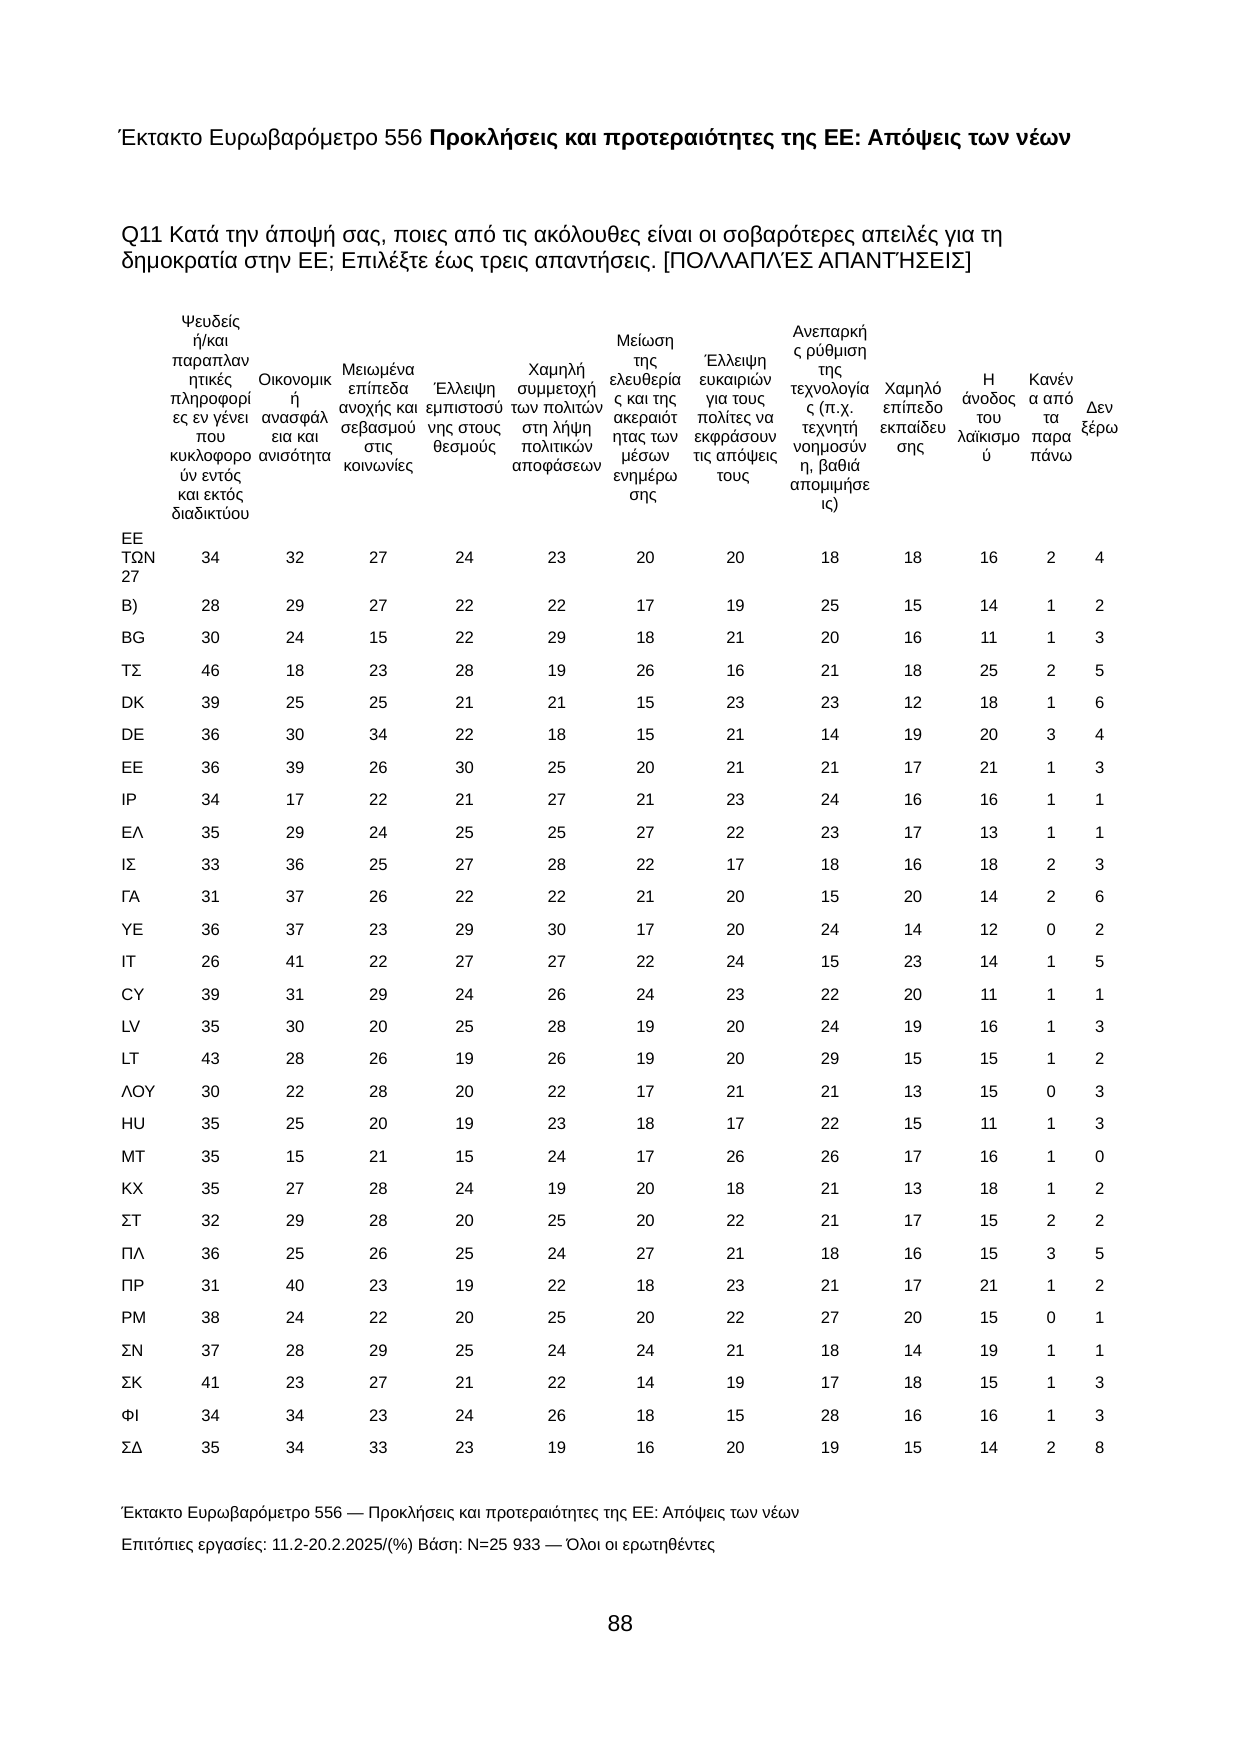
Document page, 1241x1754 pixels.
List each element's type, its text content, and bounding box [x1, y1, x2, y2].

table_cell 15 [335, 621, 422, 654]
table_cell 0 [1077, 1140, 1122, 1172]
table_cell 1 [1025, 1367, 1077, 1399]
table_cell 33 [335, 1431, 422, 1464]
table_cell 23 [874, 945, 952, 978]
table_cell 17 [874, 816, 952, 848]
table_cell 1 [1025, 1043, 1077, 1075]
table_cell 28 [507, 1010, 606, 1043]
table_cell [118, 277, 166, 309]
table_cell 41 [166, 1367, 255, 1399]
table_cell 22 [422, 881, 507, 913]
table_cell 26 [786, 1140, 873, 1172]
table_cell 22 [335, 1302, 422, 1334]
table_cell 21 [786, 654, 873, 686]
table_cell 22 [422, 589, 507, 621]
table_cell 31 [166, 881, 255, 913]
table_cell 16 [952, 1399, 1025, 1431]
table_cell 22 [507, 881, 606, 913]
table_cell 21 [684, 751, 786, 783]
table_cell 11 [952, 621, 1025, 654]
table_cell 15 [952, 1367, 1025, 1399]
table_cell 16 [606, 1431, 684, 1464]
table_cell 37 [255, 881, 334, 913]
table_cell ΥΕ [118, 913, 166, 945]
table_cell 2 [1025, 848, 1077, 881]
table_cell 26 [684, 1140, 786, 1172]
table_cell 17 [874, 1140, 952, 1172]
table_cell 5 [1077, 945, 1122, 978]
table_cell 26 [335, 751, 422, 783]
table_cell 23 [255, 1367, 334, 1399]
table_cell [952, 1464, 1025, 1496]
table_cell 23 [335, 1399, 422, 1431]
table_cell ΠΛ [118, 1237, 166, 1269]
table_cell 25 [952, 654, 1025, 686]
table_cell 2 [1077, 1269, 1122, 1302]
table_cell 13 [874, 1172, 952, 1204]
table_cell 19 [874, 719, 952, 751]
table_cell 38 [166, 1302, 255, 1334]
table_cell 18 [874, 654, 952, 686]
table_cell 18 [606, 621, 684, 654]
table_cell 2 [1025, 881, 1077, 913]
table_cell 18 [874, 1367, 952, 1399]
table_cell 14 [952, 945, 1025, 978]
table_cell [1077, 277, 1122, 309]
table_cell 29 [255, 816, 334, 848]
table_cell 16 [874, 1237, 952, 1269]
table_cell 18 [684, 1172, 786, 1204]
table_cell 15 [952, 1075, 1025, 1107]
table_cell 21 [786, 1172, 873, 1204]
table_cell DE [118, 719, 166, 751]
table_cell 19 [606, 1010, 684, 1043]
table_cell 17 [874, 1205, 952, 1237]
table_cell 13 [874, 1075, 952, 1107]
table_cell 3 [1077, 848, 1122, 881]
table_cell 30 [166, 621, 255, 654]
table_cell 43 [166, 1043, 255, 1075]
table_cell 18 [606, 1108, 684, 1140]
table_cell LT [118, 1043, 166, 1075]
table_cell [422, 1464, 507, 1496]
table_cell 14 [952, 1431, 1025, 1464]
table_cell 6 [1077, 686, 1122, 719]
table_cell 17 [874, 751, 952, 783]
table_cell 20 [606, 1205, 684, 1237]
table_cell 29 [335, 1334, 422, 1367]
table_cell 27 [786, 1302, 873, 1334]
table_cell 17 [606, 589, 684, 621]
table_cell 19 [422, 1108, 507, 1140]
table_cell 18 [606, 1399, 684, 1431]
table_cell 24 [507, 1334, 606, 1367]
table_cell [166, 277, 255, 309]
table_cell 24 [335, 816, 422, 848]
table_cell 3 [1025, 719, 1077, 751]
table_cell 17 [606, 1140, 684, 1172]
table_cell 21 [606, 784, 684, 816]
table_cell BG [118, 621, 166, 654]
table_cell 28 [166, 589, 255, 621]
table_cell 16 [952, 526, 1025, 589]
table_cell 22 [507, 1269, 606, 1302]
table_cell 34 [335, 719, 422, 751]
table_cell 22 [684, 1302, 786, 1334]
table_cell 23 [786, 816, 873, 848]
table_cell 25 [422, 1010, 507, 1043]
table_cell 2 [1077, 1205, 1122, 1237]
table_cell ΣΤ [118, 1205, 166, 1237]
table_cell 29 [255, 1205, 334, 1237]
table_cell 5 [1077, 1237, 1122, 1269]
table_cell 22 [422, 719, 507, 751]
table_cell [335, 277, 422, 309]
table_cell 21 [335, 1140, 422, 1172]
table_cell HU [118, 1108, 166, 1140]
table_cell 22 [255, 1075, 334, 1107]
table_cell 24 [255, 1302, 334, 1334]
table_cell 28 [335, 1172, 422, 1204]
table_cell 2 [1077, 1172, 1122, 1204]
table_cell 24 [786, 913, 873, 945]
table_cell 21 [786, 751, 873, 783]
table_cell 20 [684, 913, 786, 945]
table_cell 15 [952, 1237, 1025, 1269]
table_cell DK [118, 686, 166, 719]
table_cell 1 [1025, 1108, 1077, 1140]
table_cell [874, 277, 952, 309]
table_cell 20 [684, 1431, 786, 1464]
table_cell CY [118, 978, 166, 1010]
table_cell 24 [606, 1334, 684, 1367]
table_cell [507, 1464, 606, 1496]
table_cell 15 [255, 1140, 334, 1172]
table_cell 30 [422, 751, 507, 783]
table_cell Β) [118, 589, 166, 621]
table_cell 22 [684, 816, 786, 848]
table_cell 21 [422, 784, 507, 816]
table_cell 36 [166, 913, 255, 945]
table_cell 25 [507, 816, 606, 848]
table_cell 27 [255, 1172, 334, 1204]
table_cell 35 [166, 1140, 255, 1172]
table_cell 24 [255, 621, 334, 654]
table_cell 21 [684, 1075, 786, 1107]
table_cell 22 [507, 1367, 606, 1399]
table_cell 2 [1077, 589, 1122, 621]
table_cell 18 [786, 1334, 873, 1367]
table_cell 3 [1077, 1108, 1122, 1140]
table_cell 36 [166, 1237, 255, 1269]
table_cell 28 [335, 1205, 422, 1237]
table_cell 20 [684, 881, 786, 913]
table_cell 26 [507, 1399, 606, 1431]
table_cell ΓΑ [118, 881, 166, 913]
table_cell 1 [1025, 1140, 1077, 1172]
table_cell 25 [786, 589, 873, 621]
table_cell 17 [684, 848, 786, 881]
table_cell 21 [684, 1334, 786, 1367]
table_cell 30 [255, 719, 334, 751]
table_cell 25 [507, 1205, 606, 1237]
table_cell 23 [684, 1269, 786, 1302]
table_cell 19 [507, 654, 606, 686]
table_cell 22 [606, 945, 684, 978]
table_cell 11 [952, 978, 1025, 1010]
table_cell 28 [255, 1334, 334, 1367]
table_cell ΣΝ [118, 1334, 166, 1367]
table_cell 18 [507, 719, 606, 751]
table_cell 35 [166, 816, 255, 848]
table_cell 21 [952, 751, 1025, 783]
table_cell [255, 277, 334, 309]
table_cell 29 [786, 1043, 873, 1075]
table_cell 19 [507, 1431, 606, 1464]
table_cell 16 [684, 654, 786, 686]
table_cell ΤΣ [118, 654, 166, 686]
table_cell 28 [507, 848, 606, 881]
table_cell 16 [874, 848, 952, 881]
table_cell 21 [786, 1269, 873, 1302]
table_cell 18 [786, 848, 873, 881]
table_cell 36 [255, 848, 334, 881]
table_cell 1 [1025, 686, 1077, 719]
table_cell ΡΜ [118, 1302, 166, 1334]
table_cell 27 [335, 526, 422, 589]
table_cell Οικονομική ανασφάλεια και ανισότητα [255, 309, 334, 526]
table_cell ΕΕ [118, 751, 166, 783]
table_cell 22 [422, 621, 507, 654]
table_cell 34 [255, 1399, 334, 1431]
table_cell 15 [786, 945, 873, 978]
table_header Q11 Κατά την άποψή σας, ποιες από τις ακόλουθες είναι οι σοβαρότερες απειλές για τη δημοκρατία στην ΕΕ; Επιλέξτε έως τρεις απαντήσεις. [ΠΟΛΛΑΠΛΈΣ ΑΠΑΝΤΉΣΕΙΣ] [118, 218, 1122, 277]
table_cell 0 [1025, 1075, 1077, 1107]
table_cell [166, 1464, 255, 1496]
table_cell [874, 1464, 952, 1496]
table_cell ΙΡ [118, 784, 166, 816]
table_cell 20 [606, 751, 684, 783]
table_cell 30 [507, 913, 606, 945]
table_cell 34 [166, 784, 255, 816]
table_cell Χαμηλό επίπεδο εκπαίδευσης [874, 309, 952, 526]
table_cell 25 [422, 816, 507, 848]
table_cell [118, 309, 166, 526]
table_cell 1 [1025, 751, 1077, 783]
table_cell [606, 1464, 684, 1496]
table_cell [422, 277, 507, 309]
table_cell 4 [1077, 719, 1122, 751]
table_cell 26 [166, 945, 255, 978]
table_cell 14 [874, 1334, 952, 1367]
table_cell 14 [952, 589, 1025, 621]
table_cell 24 [422, 978, 507, 1010]
table_cell 26 [335, 881, 422, 913]
table_cell 22 [507, 1075, 606, 1107]
table_cell 23 [335, 913, 422, 945]
table_cell 24 [786, 784, 873, 816]
table_cell 21 [786, 1075, 873, 1107]
table_cell [952, 277, 1025, 309]
table_cell Ανεπαρκής ρύθμιση της τεχνολογίας (π.χ. τεχνητή νοημοσύνη, βαθιά απομιμήσεις) [786, 309, 873, 526]
table_cell 11 [952, 1108, 1025, 1140]
table_cell Επιτόπιες εργασίες: 11.2-20.2.2025/(%) Βάση: N=25 933 — Όλοι οι ερωτηθέντες [118, 1529, 1122, 1561]
table_cell 15 [786, 881, 873, 913]
table_cell 15 [952, 1205, 1025, 1237]
table_cell [1025, 277, 1077, 309]
table_cell [684, 1464, 786, 1496]
table_cell 34 [166, 1399, 255, 1431]
table_cell 26 [606, 654, 684, 686]
table_cell [1077, 1464, 1122, 1496]
table_cell 1 [1077, 784, 1122, 816]
table_cell 20 [606, 1302, 684, 1334]
table_cell 32 [255, 526, 334, 589]
table_cell 21 [684, 719, 786, 751]
table_cell 21 [422, 1367, 507, 1399]
table_cell 20 [606, 526, 684, 589]
table_cell 21 [952, 1269, 1025, 1302]
table_cell Ψευδείς ή/και παραπλανητικές πληροφορίες εν γένει που κυκλοφορούν εντός και εκτός διαδικτύου [166, 309, 255, 526]
table_cell 23 [786, 686, 873, 719]
table_cell 15 [952, 1043, 1025, 1075]
table_cell 1 [1025, 816, 1077, 848]
table_cell 15 [874, 589, 952, 621]
table_cell 1 [1025, 1399, 1077, 1431]
table_cell 18 [952, 686, 1025, 719]
table_cell 26 [335, 1237, 422, 1269]
table_cell 20 [874, 881, 952, 913]
table_cell 17 [606, 1075, 684, 1107]
table_cell [507, 277, 606, 309]
table_cell 0 [1025, 913, 1077, 945]
table_cell 36 [166, 751, 255, 783]
table_cell 15 [874, 1108, 952, 1140]
table_cell 24 [507, 1237, 606, 1269]
table_cell Η άνοδος του λαϊκισμού [952, 309, 1025, 526]
table_cell 29 [255, 589, 334, 621]
table_cell 2 [1077, 913, 1122, 945]
table_cell 21 [422, 686, 507, 719]
table_cell Έλλειψη εμπιστοσύνης στους θεσμούς [422, 309, 507, 526]
table_cell 41 [255, 945, 334, 978]
table_cell 31 [255, 978, 334, 1010]
table_cell 19 [874, 1010, 952, 1043]
table_cell 20 [684, 1010, 786, 1043]
table_cell 20 [786, 621, 873, 654]
table_cell 16 [874, 784, 952, 816]
table_cell ΣΔ [118, 1431, 166, 1464]
table_cell 19 [952, 1334, 1025, 1367]
table_cell 20 [335, 1108, 422, 1140]
table_cell 27 [507, 784, 606, 816]
table_cell 27 [335, 1367, 422, 1399]
table_cell [606, 277, 684, 309]
table_cell [684, 277, 786, 309]
table_cell Χαμηλή συμμετοχή των πολιτών στη λήψη πολιτικών αποφάσεων [507, 309, 606, 526]
table_cell 40 [255, 1269, 334, 1302]
table_cell 17 [874, 1269, 952, 1302]
table_cell 16 [952, 784, 1025, 816]
table_cell 30 [166, 1075, 255, 1107]
table_cell ΜΤ [118, 1140, 166, 1172]
table_cell 18 [786, 1237, 873, 1269]
table_cell 1 [1025, 945, 1077, 978]
table_cell 26 [507, 1043, 606, 1075]
table_cell 25 [422, 1237, 507, 1269]
table_cell 22 [606, 848, 684, 881]
table_cell 35 [166, 1172, 255, 1204]
table_cell 1 [1025, 784, 1077, 816]
table_cell 2 [1025, 526, 1077, 589]
table_cell 20 [422, 1302, 507, 1334]
table_cell 15 [422, 1140, 507, 1172]
table_cell 3 [1077, 1367, 1122, 1399]
table_cell Μειωμένα επίπεδα ανοχής και σεβασμού στις κοινωνίες [335, 309, 422, 526]
table_cell 19 [422, 1269, 507, 1302]
table_cell 35 [166, 1108, 255, 1140]
table_cell 20 [684, 1043, 786, 1075]
table_cell 28 [255, 1043, 334, 1075]
table_cell [1025, 1464, 1077, 1496]
table_cell 19 [684, 1367, 786, 1399]
table_cell 18 [874, 526, 952, 589]
table_cell 8 [1077, 1431, 1122, 1464]
table_cell 29 [507, 621, 606, 654]
table_cell ΕΕ ΤΩΝ 27 [118, 526, 166, 589]
table_cell 20 [874, 978, 952, 1010]
table_cell 0 [1025, 1302, 1077, 1334]
table_cell 24 [606, 978, 684, 1010]
table_cell [255, 1464, 334, 1496]
table_cell 21 [786, 1205, 873, 1237]
table_cell 15 [684, 1399, 786, 1431]
table_cell [335, 1464, 422, 1496]
table_cell 6 [1077, 881, 1122, 913]
table_cell 3 [1077, 1075, 1122, 1107]
table_cell 1 [1025, 1010, 1077, 1043]
table_cell 14 [606, 1367, 684, 1399]
table_cell 17 [255, 784, 334, 816]
table_cell 15 [606, 686, 684, 719]
table_cell 31 [166, 1269, 255, 1302]
table_cell 23 [684, 978, 786, 1010]
table_cell 14 [786, 719, 873, 751]
table_cell 12 [874, 686, 952, 719]
table_cell 24 [684, 945, 786, 978]
table_cell 27 [422, 848, 507, 881]
table_cell 30 [255, 1010, 334, 1043]
table_cell 3 [1025, 1237, 1077, 1269]
table_cell 25 [335, 686, 422, 719]
table_cell LV [118, 1010, 166, 1043]
table_cell 20 [422, 1205, 507, 1237]
table_cell 29 [422, 913, 507, 945]
table_cell 24 [507, 1140, 606, 1172]
table_cell 3 [1077, 1010, 1122, 1043]
table_cell 20 [952, 719, 1025, 751]
table_cell 1 [1077, 978, 1122, 1010]
table_cell 3 [1077, 621, 1122, 654]
table_cell 34 [255, 1431, 334, 1464]
table_cell 28 [422, 654, 507, 686]
table_cell 36 [166, 719, 255, 751]
table_cell 19 [606, 1043, 684, 1075]
table_cell 16 [874, 1399, 952, 1431]
table_cell 23 [507, 1108, 606, 1140]
table_cell [118, 1464, 166, 1496]
table_cell 32 [166, 1205, 255, 1237]
table_cell IT [118, 945, 166, 978]
table_cell 20 [684, 526, 786, 589]
table_cell 21 [684, 1237, 786, 1269]
table_cell 46 [166, 654, 255, 686]
table_cell 26 [335, 1043, 422, 1075]
table_cell ΦΙ [118, 1399, 166, 1431]
table_cell 2 [1025, 654, 1077, 686]
table_cell 35 [166, 1010, 255, 1043]
table_cell 1 [1025, 621, 1077, 654]
table_cell 1 [1025, 978, 1077, 1010]
table_cell 23 [335, 654, 422, 686]
table_cell 23 [507, 526, 606, 589]
table_cell 19 [507, 1172, 606, 1204]
table_cell 13 [952, 816, 1025, 848]
table_cell Έκτακτο Ευρωβαρόμετρο 556 — Προκλήσεις και προτεραιότητες της ΕΕ: Απόψεις των νέων [118, 1496, 1122, 1528]
table_cell 20 [874, 1302, 952, 1334]
table_cell Δεν ξέρω [1077, 309, 1122, 526]
table_cell 37 [166, 1334, 255, 1367]
table_cell ΚΧ [118, 1172, 166, 1204]
table_cell 18 [255, 654, 334, 686]
table_cell 25 [507, 1302, 606, 1334]
table_cell 35 [166, 1431, 255, 1464]
table_cell ΛΟΥ [118, 1075, 166, 1107]
table_cell 22 [786, 978, 873, 1010]
table_cell 17 [786, 1367, 873, 1399]
table_cell 19 [786, 1431, 873, 1464]
table_cell 27 [335, 589, 422, 621]
table_cell 17 [684, 1108, 786, 1140]
table_cell 20 [422, 1075, 507, 1107]
table_cell ΣΚ [118, 1367, 166, 1399]
table_cell 33 [166, 848, 255, 881]
table_cell 27 [507, 945, 606, 978]
table_cell ΙΣ [118, 848, 166, 881]
table_cell 1 [1077, 816, 1122, 848]
table_cell Κανένα από τα παραπάνω [1025, 309, 1077, 526]
table_cell 25 [255, 686, 334, 719]
table_cell 21 [507, 686, 606, 719]
table_cell 1 [1077, 1302, 1122, 1334]
table_cell 23 [684, 784, 786, 816]
table_cell 28 [335, 1075, 422, 1107]
table_cell Μείωση της ελευθερίας και της ακεραιότητας των μέσων ενημέρωσης [606, 309, 684, 526]
table_cell 28 [786, 1399, 873, 1431]
table_cell 21 [684, 621, 786, 654]
table_cell 23 [684, 686, 786, 719]
table_cell 12 [952, 913, 1025, 945]
table_cell Έλλειψη ευκαιριών για τους πολίτες να εκφράσουν τις απόψεις τους [684, 309, 786, 526]
table_cell 22 [684, 1205, 786, 1237]
table_cell 29 [335, 978, 422, 1010]
table_cell 3 [1077, 1399, 1122, 1431]
table_cell ΕΛ [118, 816, 166, 848]
table_cell 34 [166, 526, 255, 589]
table_cell 27 [422, 945, 507, 978]
table_cell 3 [1077, 751, 1122, 783]
table_cell 18 [952, 848, 1025, 881]
table_cell 15 [874, 1043, 952, 1075]
table_cell 24 [422, 1399, 507, 1431]
table_cell 1 [1077, 1334, 1122, 1367]
table_cell 26 [507, 978, 606, 1010]
table_cell 1 [1025, 1334, 1077, 1367]
table_cell 25 [255, 1108, 334, 1140]
table_cell 14 [952, 881, 1025, 913]
table_cell [786, 1464, 873, 1496]
table_cell 1 [1025, 1269, 1077, 1302]
table_cell 2 [1025, 1431, 1077, 1464]
table_cell 5 [1077, 654, 1122, 686]
table_cell [786, 277, 873, 309]
table_cell 22 [335, 945, 422, 978]
table_cell 22 [786, 1108, 873, 1140]
table_cell 16 [874, 621, 952, 654]
table_cell 39 [166, 686, 255, 719]
table_cell 39 [255, 751, 334, 783]
table_cell 37 [255, 913, 334, 945]
table_cell 15 [606, 719, 684, 751]
table_cell 1 [1025, 589, 1077, 621]
table_cell 27 [606, 816, 684, 848]
table_cell 23 [422, 1431, 507, 1464]
table_cell 25 [422, 1334, 507, 1367]
table_cell 25 [335, 848, 422, 881]
table_cell 16 [952, 1140, 1025, 1172]
table_cell 17 [606, 913, 684, 945]
table_cell 1 [1025, 1172, 1077, 1204]
table_cell 39 [166, 978, 255, 1010]
table_cell 21 [606, 881, 684, 913]
table_cell ΠΡ [118, 1269, 166, 1302]
table_cell 15 [952, 1302, 1025, 1334]
table_cell 22 [507, 589, 606, 621]
table_cell 27 [606, 1237, 684, 1269]
table_cell 14 [874, 913, 952, 945]
table_cell 4 [1077, 526, 1122, 589]
table_cell 23 [335, 1269, 422, 1302]
table_cell 18 [786, 526, 873, 589]
table_cell 20 [335, 1010, 422, 1043]
table_cell 18 [952, 1172, 1025, 1204]
table_cell 24 [422, 526, 507, 589]
table_cell 16 [952, 1010, 1025, 1043]
table_cell 18 [606, 1269, 684, 1302]
table_cell 25 [507, 751, 606, 783]
table_cell 24 [786, 1010, 873, 1043]
table_cell 15 [874, 1431, 952, 1464]
table_cell 20 [606, 1172, 684, 1204]
table_cell 2 [1025, 1205, 1077, 1237]
table_cell 22 [335, 784, 422, 816]
table_cell 2 [1077, 1043, 1122, 1075]
table_cell 19 [684, 589, 786, 621]
table_cell 19 [422, 1043, 507, 1075]
table_cell 24 [422, 1172, 507, 1204]
table_cell 25 [255, 1237, 334, 1269]
